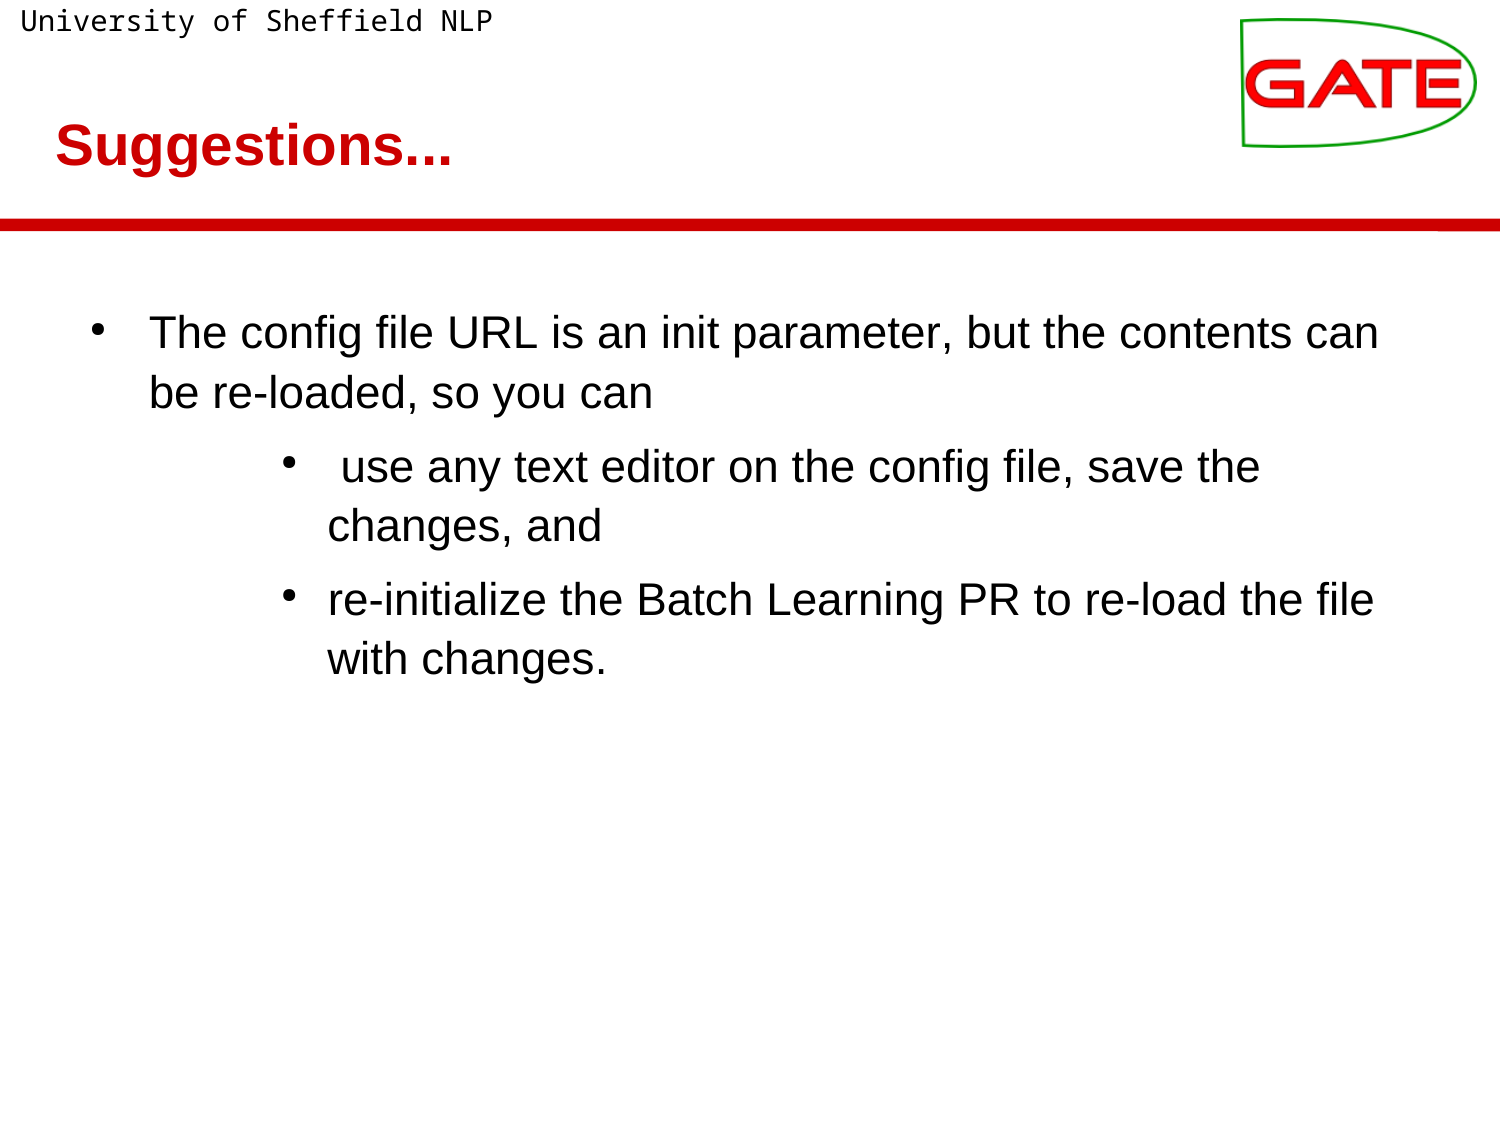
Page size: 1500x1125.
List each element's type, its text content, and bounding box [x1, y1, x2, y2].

title Suggestions... [41, 37, 1391, 254]
list The config file URL is an init parameter, but the contents can be re-loaded, so you can use any text editor on the config file, save the changes, and re-initialize the Batch Learning PR to re-load the file with changes. [74, 290, 1425, 1034]
picture [1240, 18, 1477, 148]
